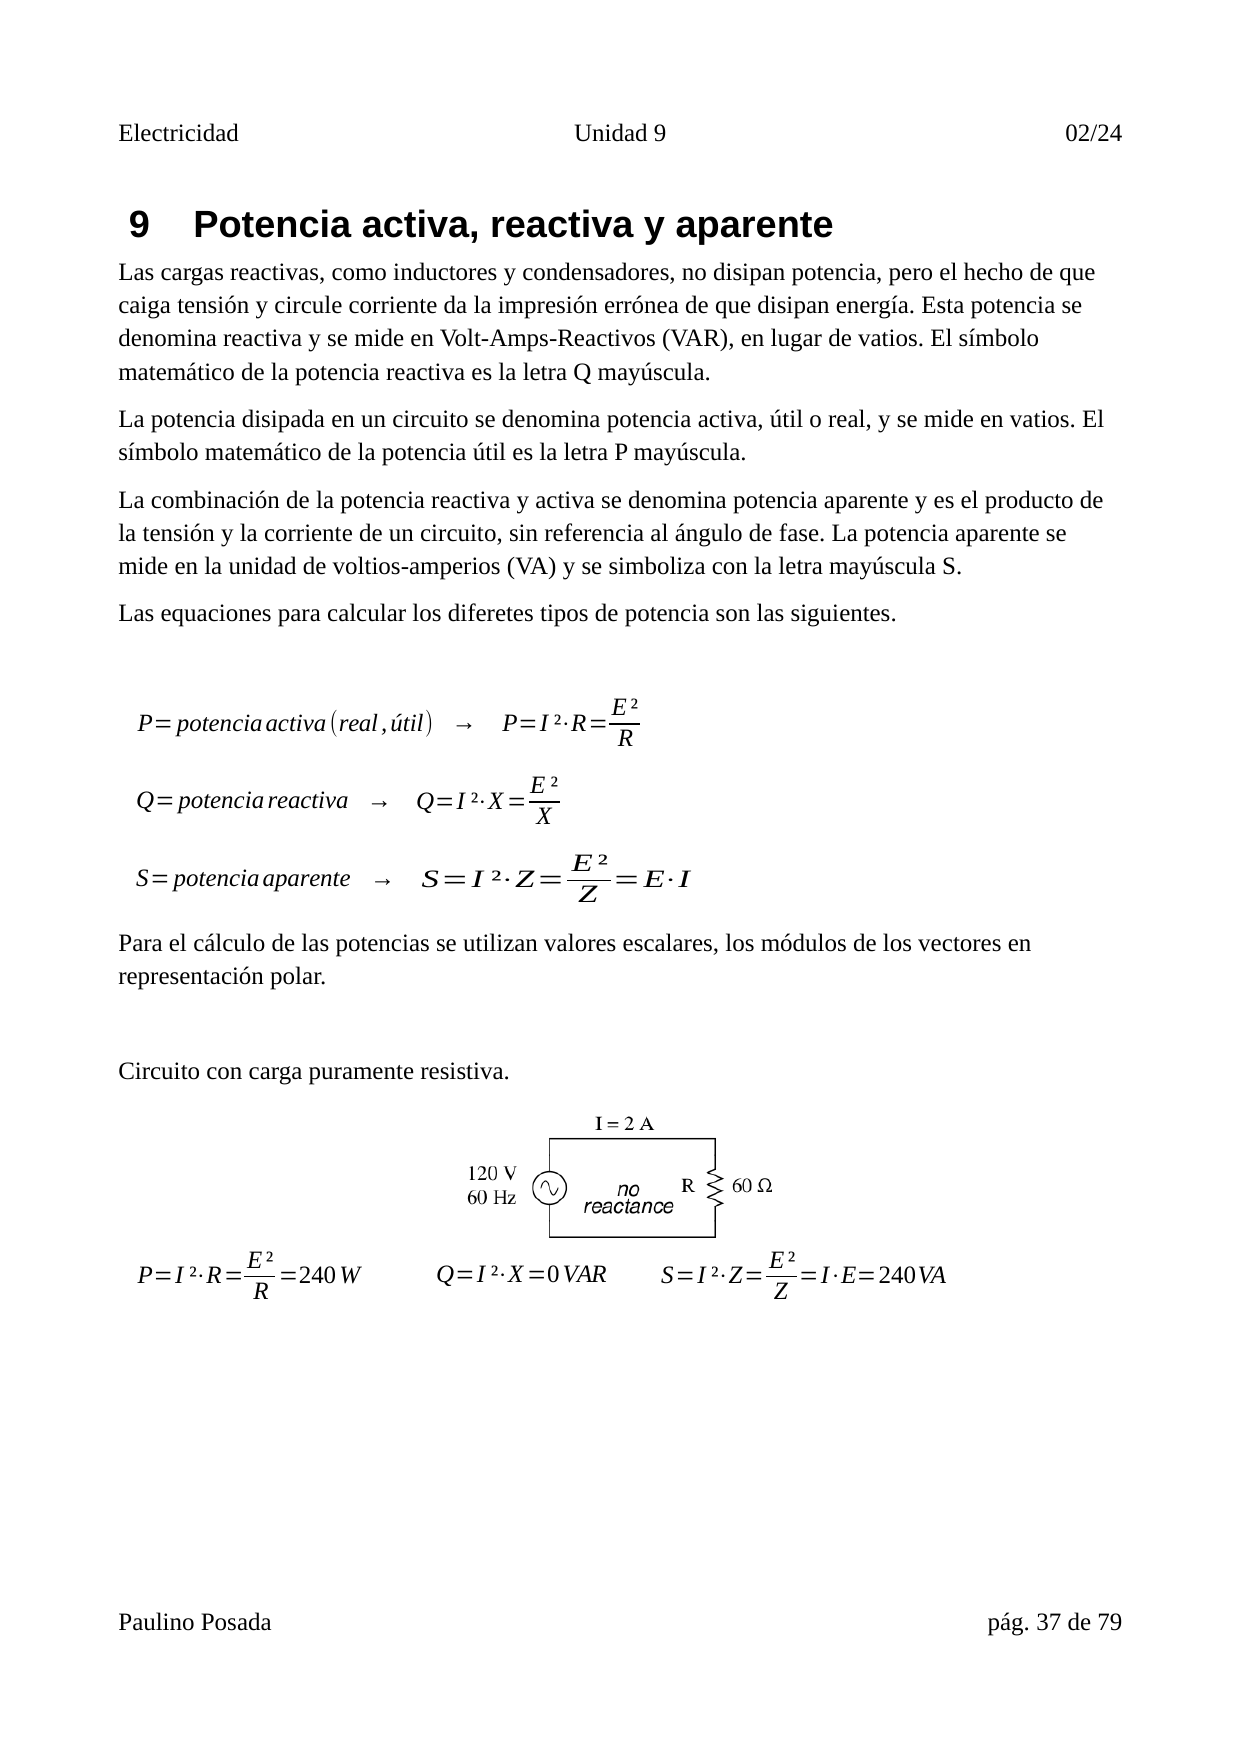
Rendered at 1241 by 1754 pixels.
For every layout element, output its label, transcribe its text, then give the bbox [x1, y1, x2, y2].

text → [118, 850, 1122, 909]
subtitle Potencia activa, reactiva y aparente [118, 201, 1122, 245]
text → [118, 772, 1122, 831]
text Las cargas reactivas, como inductores y condensadores, no disipan potencia, pero el hecho de que caiga tensión y circule corriente da la impresión errónea de que disipan energía. Esta potencia se denomina reactiva y se mide en Volt-Amps-Reactivos (VAR), en lugar de vatios. El símbolo matemático de la potencia reactiva es la letra Q mayúscula. [118, 257, 1122, 385]
text Para el cálculo de las potencias se utilizan valores escalares, los módulos de los vectores en representación polar. [118, 928, 1122, 989]
text Las equaciones para calcular los diferetes tipos de potencia son las siguientes. [118, 598, 1122, 627]
text La potencia disipada en un circuito se denomina potencia activa, útil o real, y se mide en vatios. El símbolo matemático de la potencia útil es la letra P mayúscula. [118, 404, 1122, 466]
text La combinación de la potencia reactiva y activa se denomina potencia aparente y es el producto de la tensión y la corriente de un circuito, sin referencia al ángulo de fase. La potencia aparente se mide en la unidad de voltios-amperios (VA) y se simboliza con la letra mayúscula S. [118, 485, 1122, 579]
text → [118, 694, 1122, 753]
picture [453, 1103, 787, 1246]
text Circuito con carga puramente resistiva. [118, 1056, 1122, 1085]
